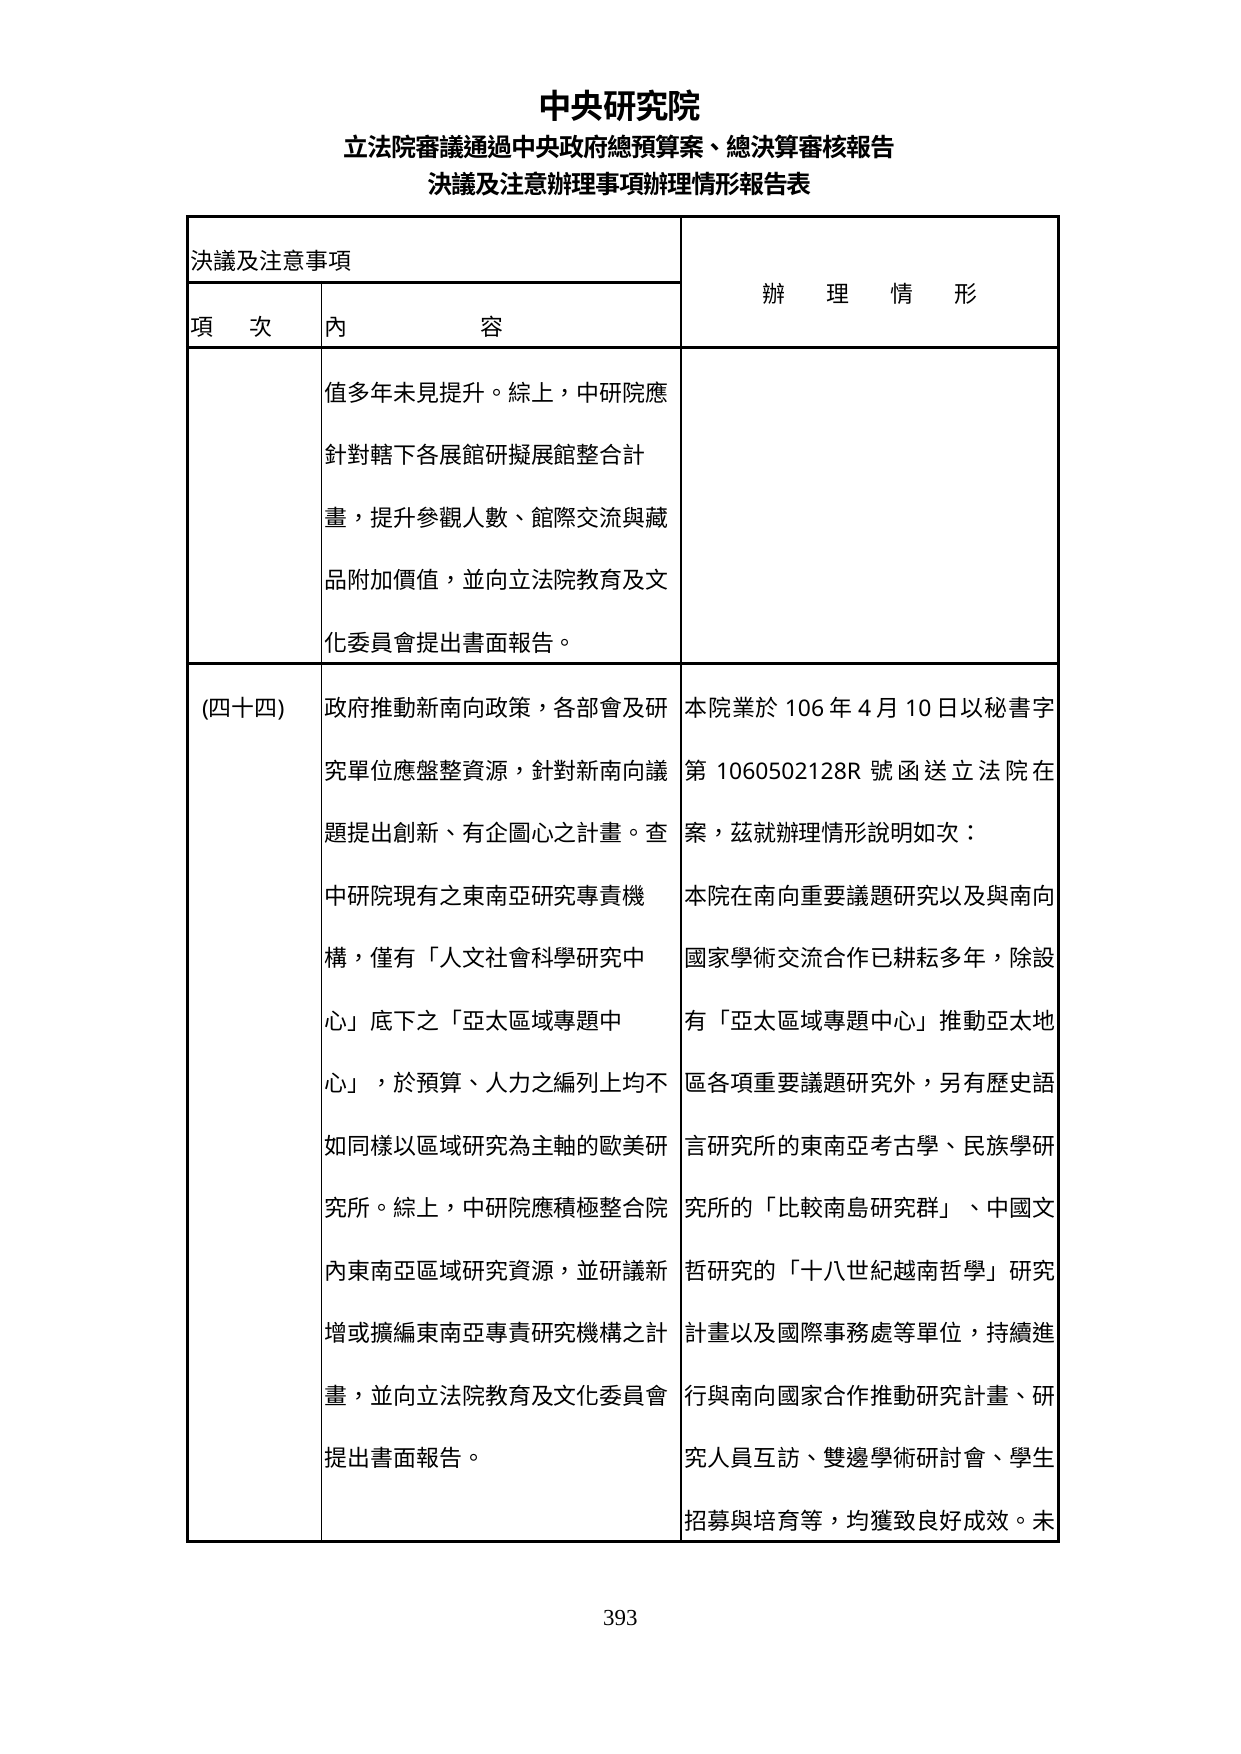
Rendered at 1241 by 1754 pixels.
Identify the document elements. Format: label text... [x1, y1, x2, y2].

table_cell [189, 349, 321, 662]
table_cell 內 容 [322, 284, 680, 346]
table_cell 值多年未見提升。綜上，中研院應針對轄下各展館研擬展館整合計畫，提升參觀人數、館際交流與藏品附加價值，並向立法院教育及文化委員會提出書面報告。 [322, 349, 680, 662]
table_header 辦 理 情 形 [682, 218, 1057, 346]
table_cell [682, 349, 1057, 662]
table_cell 本院業於106年4月10日以秘書字第1060502128R號函送立法院在案，茲就辦理情形說明如次： 本院在南向重要議題研究以及與南向國家學術交流合作已耕耘多年，除設有「亞太區域專題中心」推動亞太地區各項重要議題研究外，另有歷史語言研究所的東南亞考古學、民族學研究所的「比較南島研究群」、中國文哲研究的「十八世紀越南哲學」研究計畫以及國際事務處等單位，持續進行與南向國家合作推動研究計畫、研究人員互訪、雙邊學術研討會、學生招募與培育等，均獲致良好成效。未 [682, 665, 1057, 1540]
table_header 決議及注意事項 [189, 218, 680, 281]
table_cell 政府推動新南向政策，各部會及研究單位應盤整資源，針對新南向議題提出創新、有企圖心之計畫。查中研院現有之東南亞研究專責機構，僅有「人文社會科學研究中心」底下之「亞太區域專題中心」，於預算、人力之編列上均不如同樣以區域研究為主軸的歐美研究所。綜上，中研院應積極整合院內東南亞區域研究資源，並研議新增或擴編東南亞專責研究機構之計畫，並向立法院教育及文化委員會提出書面報告。 [322, 665, 680, 1540]
table_cell (四十四) [189, 665, 321, 1540]
table_cell 項 次 [189, 284, 321, 346]
